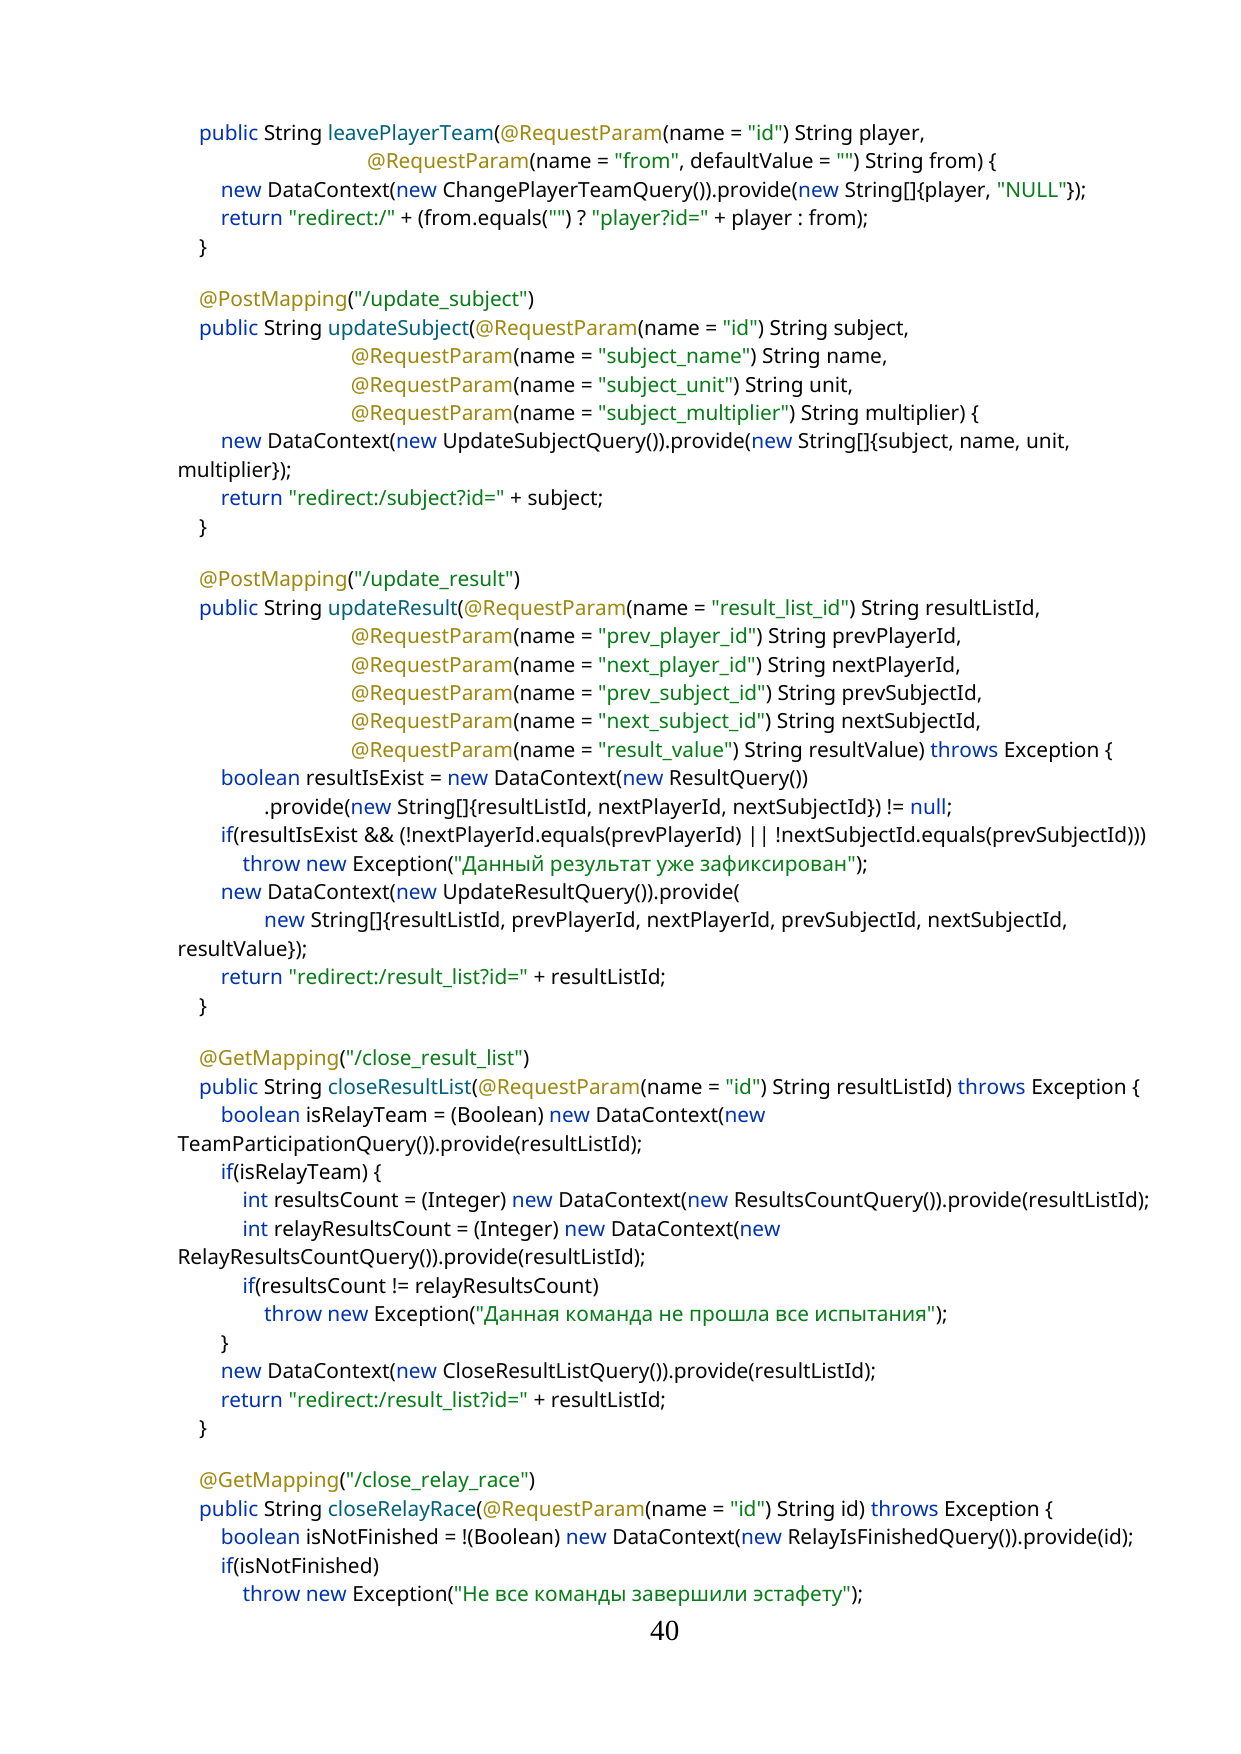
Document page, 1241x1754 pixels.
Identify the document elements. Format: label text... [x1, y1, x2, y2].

text public String leavePlayerTeam(@RequestParam(name = "id") String player, @RequestParam(name = "from", defaultValue = "") String from) { new DataContext(new ChangePlayerTeamQuery()).provide(new String[]{player, "NULL"}); return "redirect:/" + (from.equals("") ? "player?id=" + player : from); } @PostMapping("/update_subject") public String updateSubject(@RequestParam(name = "id") String subject, @RequestParam(name = "subject_name") String name, @RequestParam(name = "subject_unit") String unit, @RequestParam(name = "subject_multiplier") String multiplier) { new DataContext(new UpdateSubjectQuery()).provide(new String[]{subject, name, unit, multiplier}); return "redirect:/subject?id=" + subject; } @PostMapping("/update_result") public String updateResult(@RequestParam(name = "result_list_id") String resultListId, @RequestParam(name = "prev_player_id") String prevPlayerId, @RequestParam(name = "next_player_id") String nextPlayerId, @RequestParam(name = "prev_subject_id") String prevSubjectId, @RequestParam(name = "next_subject_id") String nextSubjectId, @RequestParam(name = "result_value") String resultValue) throws Exception { boolean resultIsExist = new DataContext(new ResultQuery()) .provide(new String[]{resultListId, nextPlayerId, nextSubjectId}) != null; if(resultIsExist && (!nextPlayerId.equals(prevPlayerId) || !nextSubjectId.equals(prevSubjectId))) throw new Exception("Данный результат уже зафиксирован"); new DataContext(new UpdateResultQuery()).provide( new String[]{resultListId, prevPlayerId, nextPlayerId, prevSubjectId, nextSubjectId, resultValue}); return "redirect:/result_list?id=" + resultListId; } @GetMapping("/close_result_list") public String closeResultList(@RequestParam(name = "id") String resultListId) throws Exception { boolean isRelayTeam = (Boolean) new DataContext(new TeamParticipationQuery()).provide(resultListId); if(isRelayTeam) { int resultsCount = (Integer) new DataContext(new ResultsCountQuery()).provide(resultListId); int relayResultsCount = (Integer) new DataContext(new RelayResultsCountQuery()).provide(resultListId); if(resultsCount != relayResultsCount) throw new Exception("Данная команда не прошла все испытания"); } new DataContext(new CloseResultListQuery()).provide(resultListId); return "redirect:/result_list?id=" + resultListId; } @GetMapping("/close_relay_race") public String closeRelayRace(@RequestParam(name = "id") String id) throws Exception { boolean isNotFinished = !(Boolean) new DataContext(new RelayIsFinishedQuery()).provide(id); if(isNotFinished) throw new Exception("Не все команды завершили эстафету"); [177, 118, 1152, 1608]
